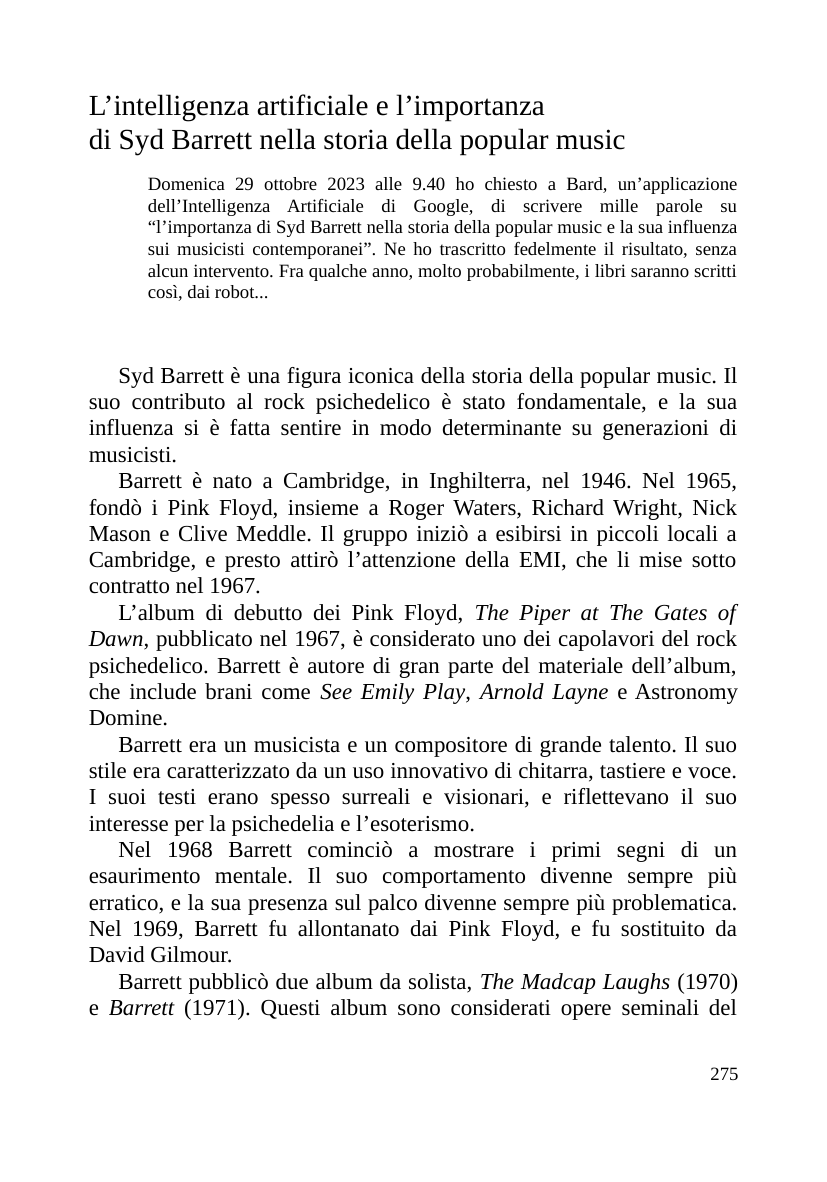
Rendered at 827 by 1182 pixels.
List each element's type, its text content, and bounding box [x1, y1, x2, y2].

text Barrett pubblicò due album da solista, The Madcap Laughs (1970) e Barrett (1971). Questi album sono considerati opere seminali del [88, 968, 738, 1021]
text Barrett è nato a Cambridge, in Inghilterra, nel 1946. Nel 1965, fondò i Pink Floyd, insieme a Roger Waters, Richard Wright, Nick Mason e Clive Meddle. Il gruppo iniziò a esibirsi in piccoli locali a Cambridge, e presto attirò l’attenzione della EMI, che li mise sotto contratto nel 1967. [88, 467, 738, 599]
text L’intelligenza artificiale e l’importanza [88, 88, 738, 122]
text L’album di debutto dei Pink Floyd, The Piper at The Gates of Dawn, pubblicato nel 1967, è considerato uno dei capolavori del rock psichedelico. Barrett è autore di gran parte del materiale dell’album, che include brani come See Emily Play, Arnold Layne e Astronomy Domine. [88, 599, 738, 731]
text di Syd Barrett nella storia della popular music [88, 122, 738, 156]
text Nel 1968 Barrett cominciò a mostrare i primi segni di un esaurimento mentale. Il suo comportamento divenne sempre più erratico, e la sua presenza sul palco divenne sempre più problematica. Nel 1969, Barrett fu allontanato dai Pink Floyd, e fu sostituito da David Gilmour. [88, 836, 738, 968]
text Syd Barrett è una figura iconica della storia della popular music. Il suo contributo al rock psichedelico è stato fondamentale, e la sua influenza si è fatta sentire in modo determinante su generazioni di musicisti. [88, 362, 738, 467]
text Domenica 29 ottobre 2023 alle 9.40 ho chiesto a Bard, un’applicazione dell’Intelligenza Artificiale di Google, di scrivere mille parole su “l’importanza di Syd Barrett nella storia della popular music e la sua influenza sui musicisti contemporanei”. Ne ho trascritto fedelmente il risultato, senza alcun intervento. Fra qualche anno, molto probabilmente, i libri saranno scritti così, dai robot... [148, 173, 738, 303]
text Barrett era un musicista e un compositore di grande talento. Il suo stile era caratterizzato da un uso innovativo di chitarra, tastiere e voce. I suoi testi erano spesso surreali e visionari, e riflettevano il suo interesse per la psichedelia e l’esoterismo. [88, 731, 738, 836]
